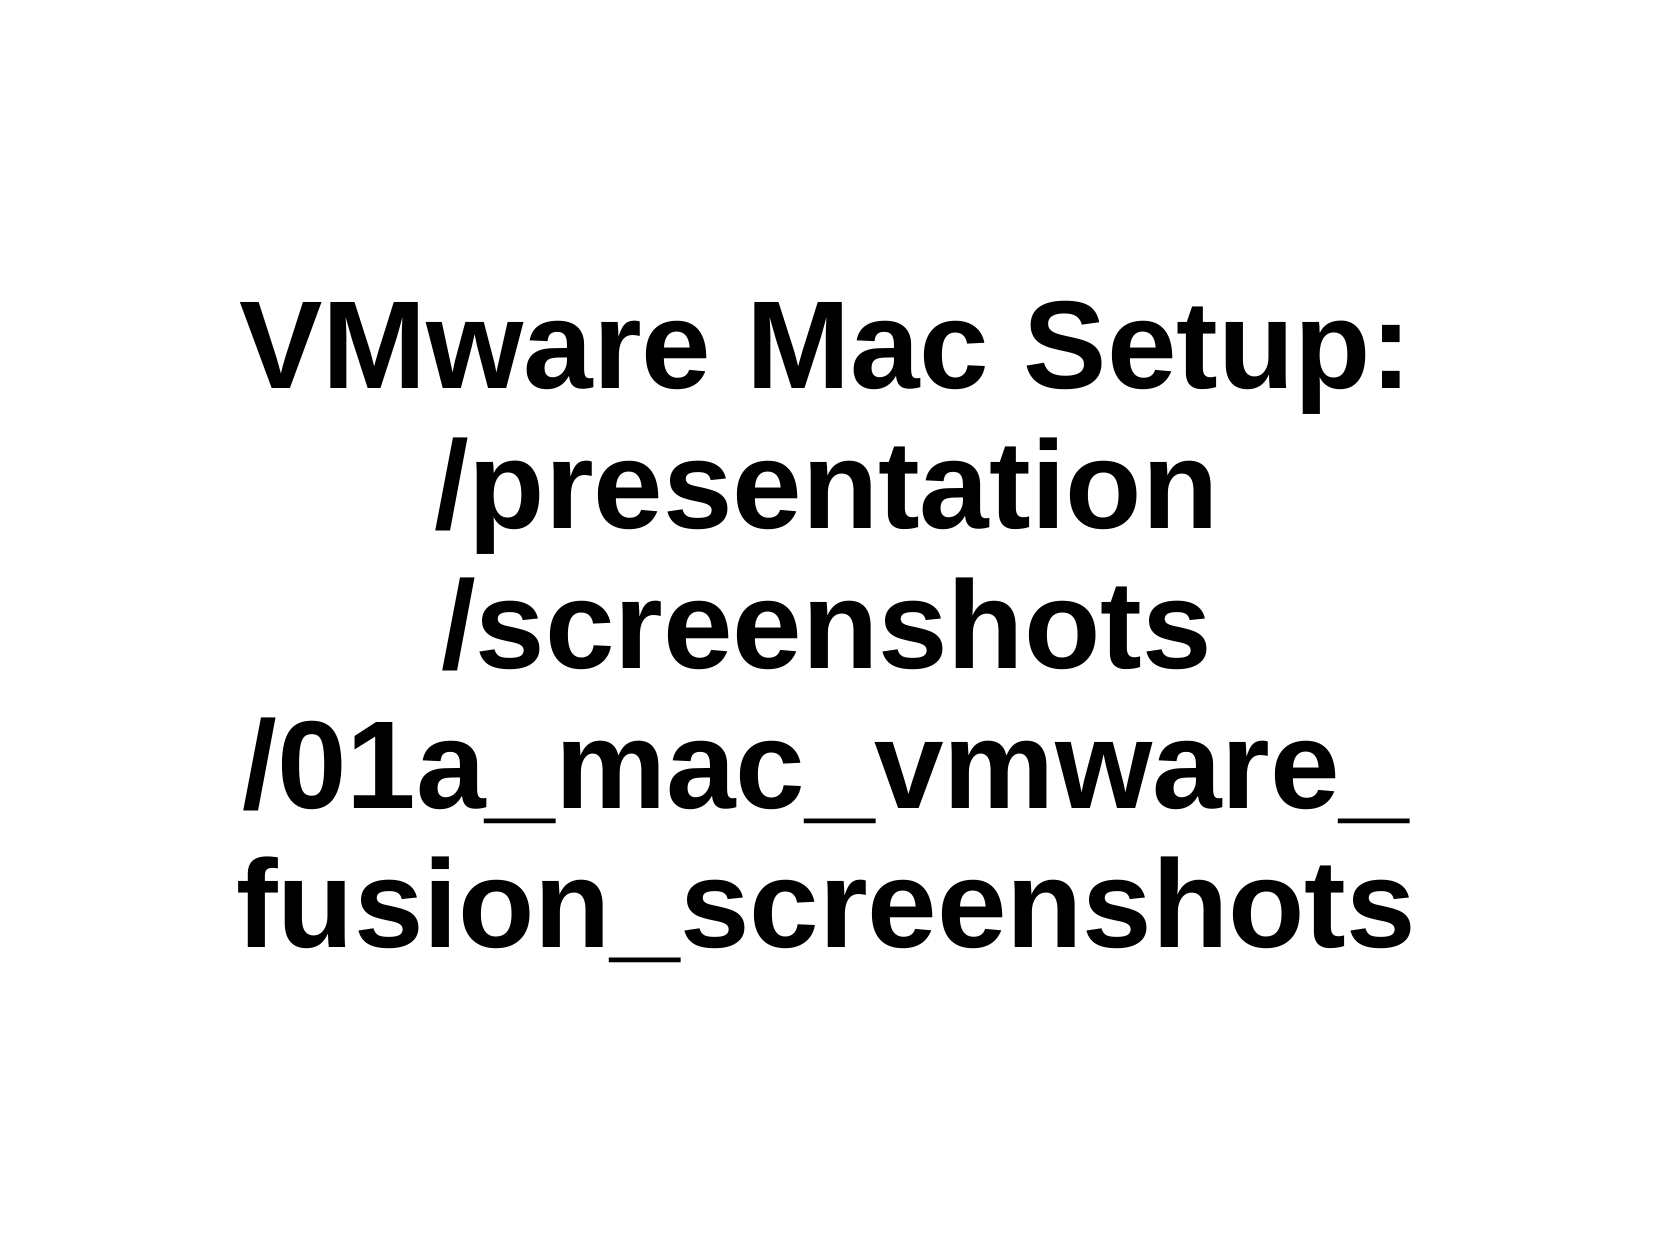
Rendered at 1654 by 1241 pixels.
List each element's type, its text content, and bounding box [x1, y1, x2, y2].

title VMware Mac Setup: /presentation /screenshots /01a_mac_vmware_ fusion_screenshots [82, 49, 1571, 1201]
